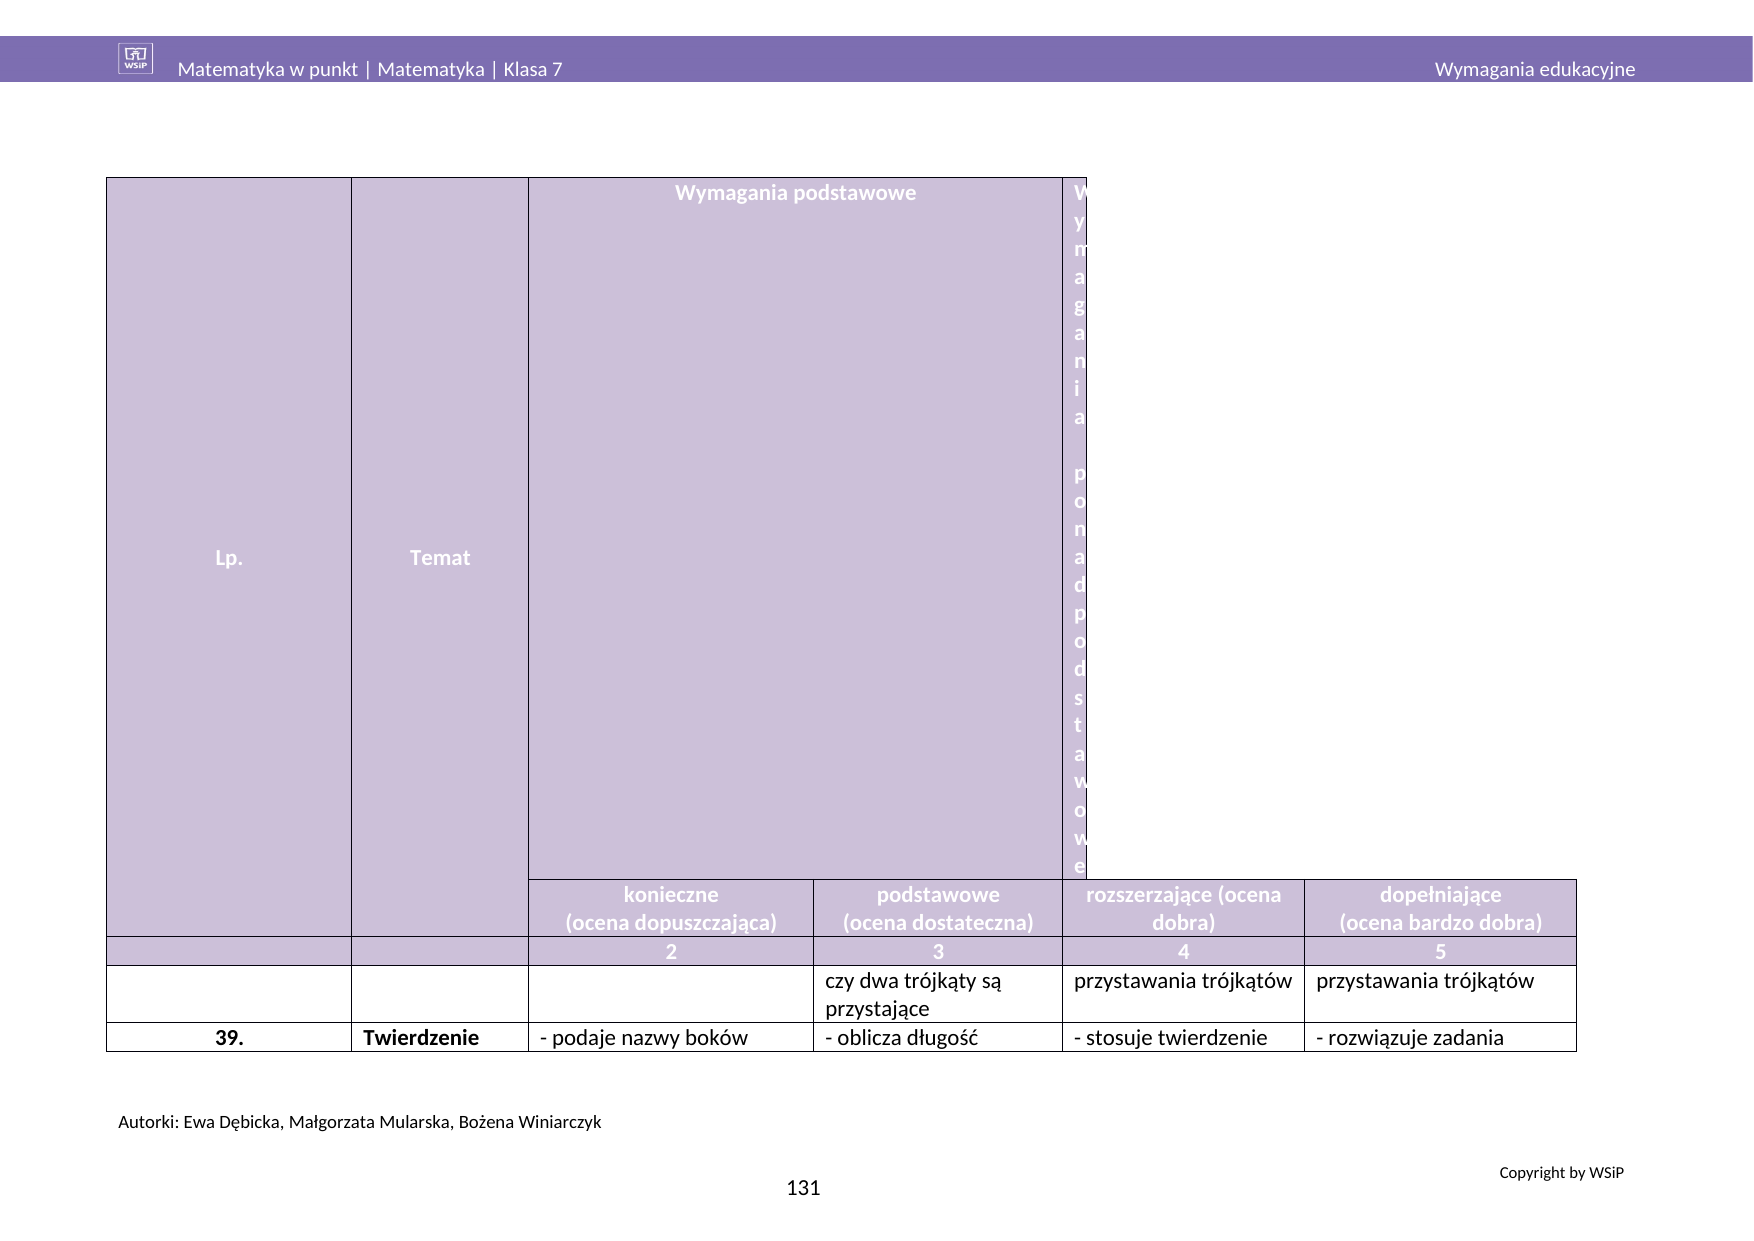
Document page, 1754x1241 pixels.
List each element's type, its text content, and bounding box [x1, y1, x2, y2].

table_cell - oblicza długość [814, 1023, 1062, 1051]
table_header Wymagania ponadpodstawowe [1063, 178, 1086, 879]
table_header Temat [352, 178, 528, 936]
table_cell 39. [107, 1023, 351, 1051]
table_cell dopełniające (ocena bardzo dobra) [1305, 880, 1576, 936]
table_cell [107, 937, 351, 965]
table_cell podstawowe (ocena dostateczna) [814, 880, 1062, 936]
table_cell 2 [529, 937, 813, 965]
table_header Wymagania podstawowe [529, 178, 1062, 879]
table_cell - rozwiązuje zadania [1305, 1023, 1576, 1051]
table_cell Twierdzenie [352, 1023, 528, 1051]
table_cell czy dwa trójkąty są przystające [814, 966, 1062, 1022]
table_header Lp. [107, 178, 351, 936]
table_cell - stosuje twierdzenie [1063, 1023, 1304, 1051]
table_cell konieczne (ocena dopuszczająca) [529, 880, 813, 936]
table_cell 3 [814, 937, 1062, 965]
table_cell rozszerzające (ocena dobra) [1063, 880, 1304, 936]
table_cell 5 [1305, 937, 1576, 965]
table_cell przystawania trójkątów [1305, 966, 1576, 1022]
table_cell [352, 937, 528, 965]
picture [0, 36, 1753, 82]
table_cell [107, 966, 351, 1022]
table_cell - podaje nazwy boków [529, 1023, 813, 1051]
table_cell [529, 966, 813, 1022]
table_cell 4 [1063, 937, 1304, 965]
table_cell [352, 966, 528, 1022]
table_cell przystawania trójkątów [1063, 966, 1304, 1022]
